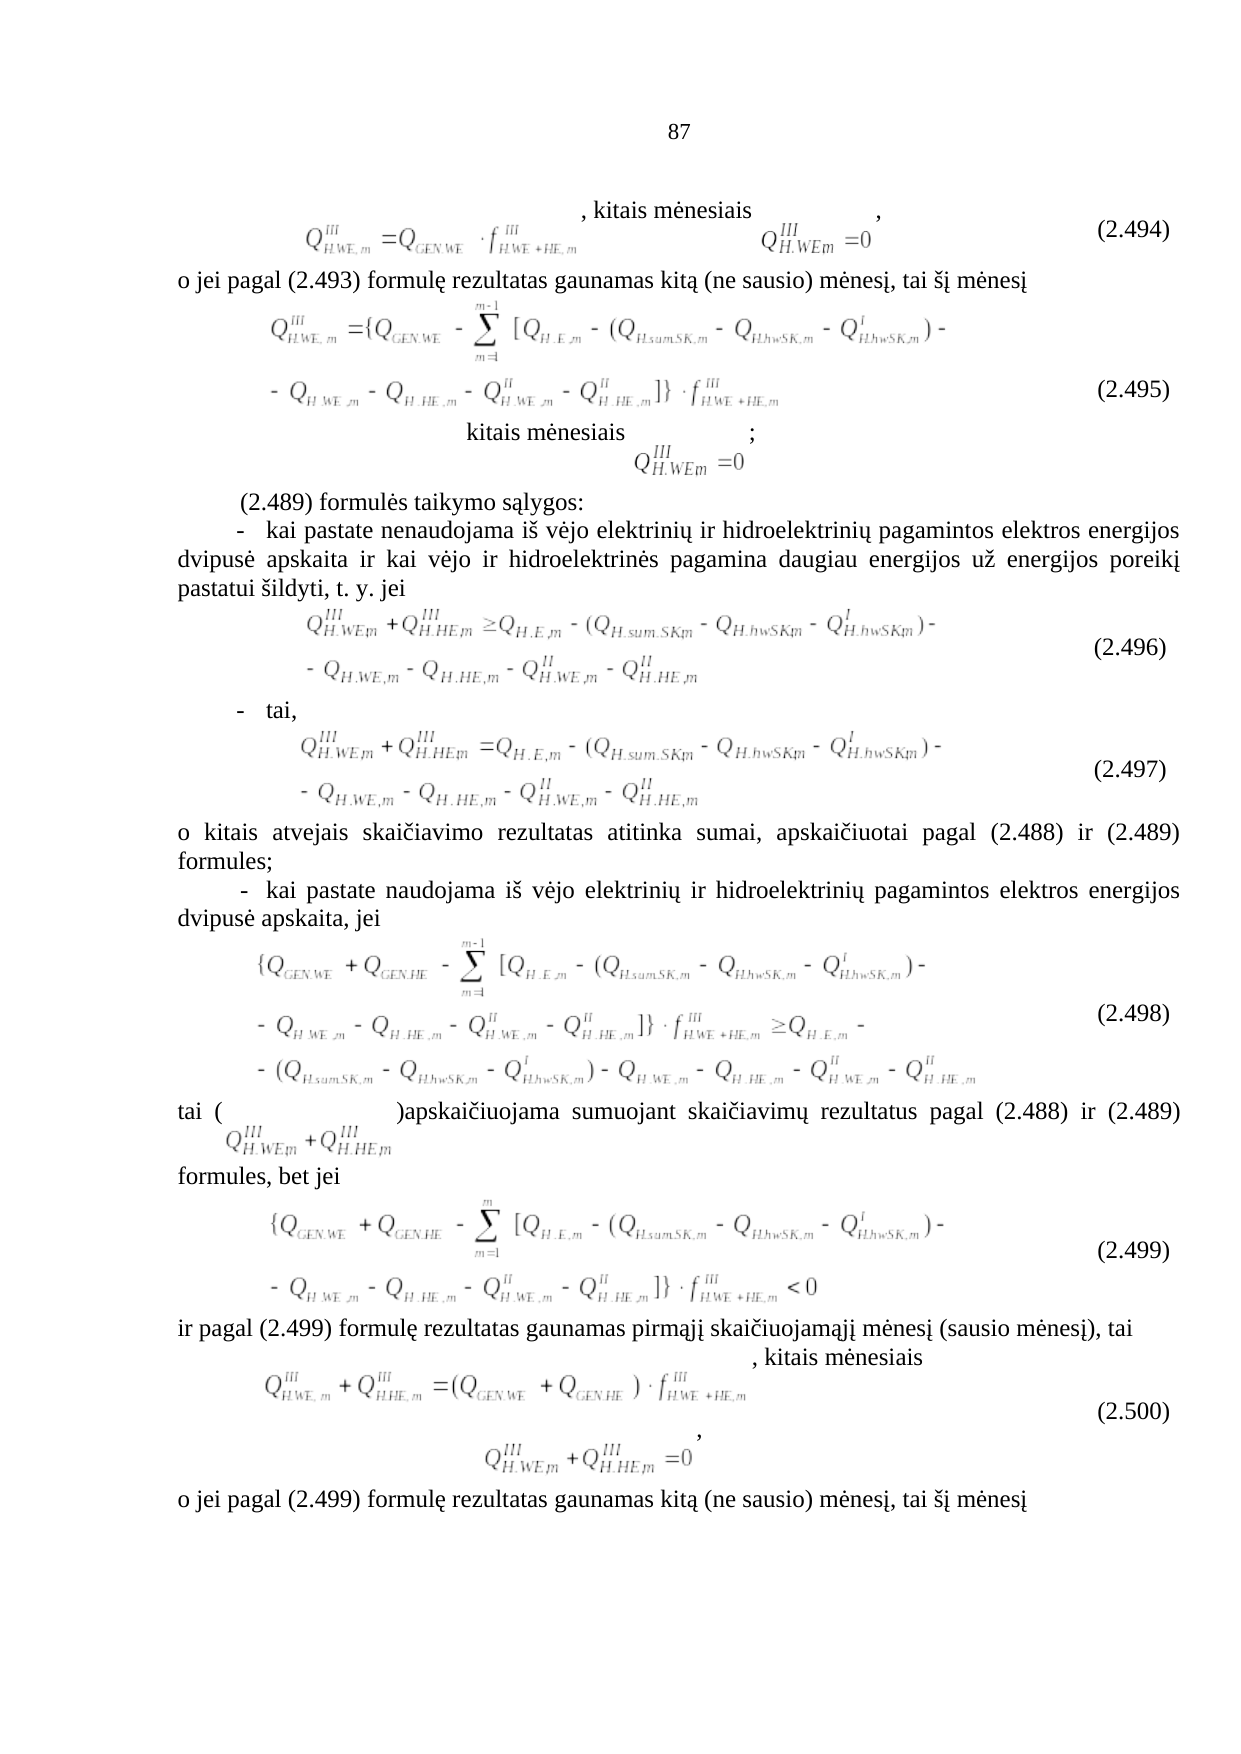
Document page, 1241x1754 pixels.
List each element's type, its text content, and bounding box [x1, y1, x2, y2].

table_header , kitais mėnesiais , [177, 1342, 1007, 1484]
text tai ()apskaičiuojama sumuojant skaičiavimų rezultatus pagal (2.488) ir (2.489) formules, bet jei [177, 1096, 1181, 1190]
text - kai pastate naudojama iš vėjo elektrinių ir hidroelektrinių pagamintos elektros energijos dvipusė apskaita, jei [177, 875, 1181, 932]
table_header (2.495) [1045, 294, 1181, 487]
table_header (2.496) [1067, 602, 1178, 695]
table_header [177, 1190, 1044, 1313]
text o kitais atvejais skaičiavimo rezultatas atitinka sumai, apskaičiuotai pagal (2.488) ir (2.489) formules; [177, 817, 1181, 875]
table_header (2.498) [1057, 932, 1181, 1096]
text - kai pastate nenaudojama iš vėjo elektrinių ir hidroelektrinių pagamintos elektros energijos dvipusė apskaita ir kai vėjo ir hidroelektrinės pagamina daugiau energijos už energijos poreikį pastatui šildyti, t. y. jei [177, 516, 1181, 602]
text o jei pagal (2.493) formulę rezultatas gaunamas kitą (ne sausio) mėnesį, tai šį mėnesį [177, 265, 1181, 294]
text (2.489) formulės taikymo sąlygos: [240, 487, 1181, 516]
text o jei pagal (2.499) formulę rezultatas gaunamas kitą (ne sausio) mėnesį, tai šį mėnesį [177, 1484, 1181, 1512]
text - tai, [236, 695, 1181, 724]
table_header (2.500) [1007, 1342, 1181, 1484]
table_header (2.494) [1007, 196, 1181, 265]
table_header kitais mėnesiais ; [177, 294, 1044, 487]
table_header (2.499) [1045, 1190, 1181, 1313]
table_header [181, 724, 1067, 817]
table_header [181, 602, 1067, 695]
table_header (2.497) [1067, 724, 1178, 817]
table_header , kitais mėnesiais , [177, 196, 1007, 265]
table_header [177, 932, 1057, 1096]
text ir pagal (2.499) formulę rezultatas gaunamas pirmąjį skaičiuojamąjį mėnesį (sausio mėnesį), tai [177, 1313, 1181, 1342]
